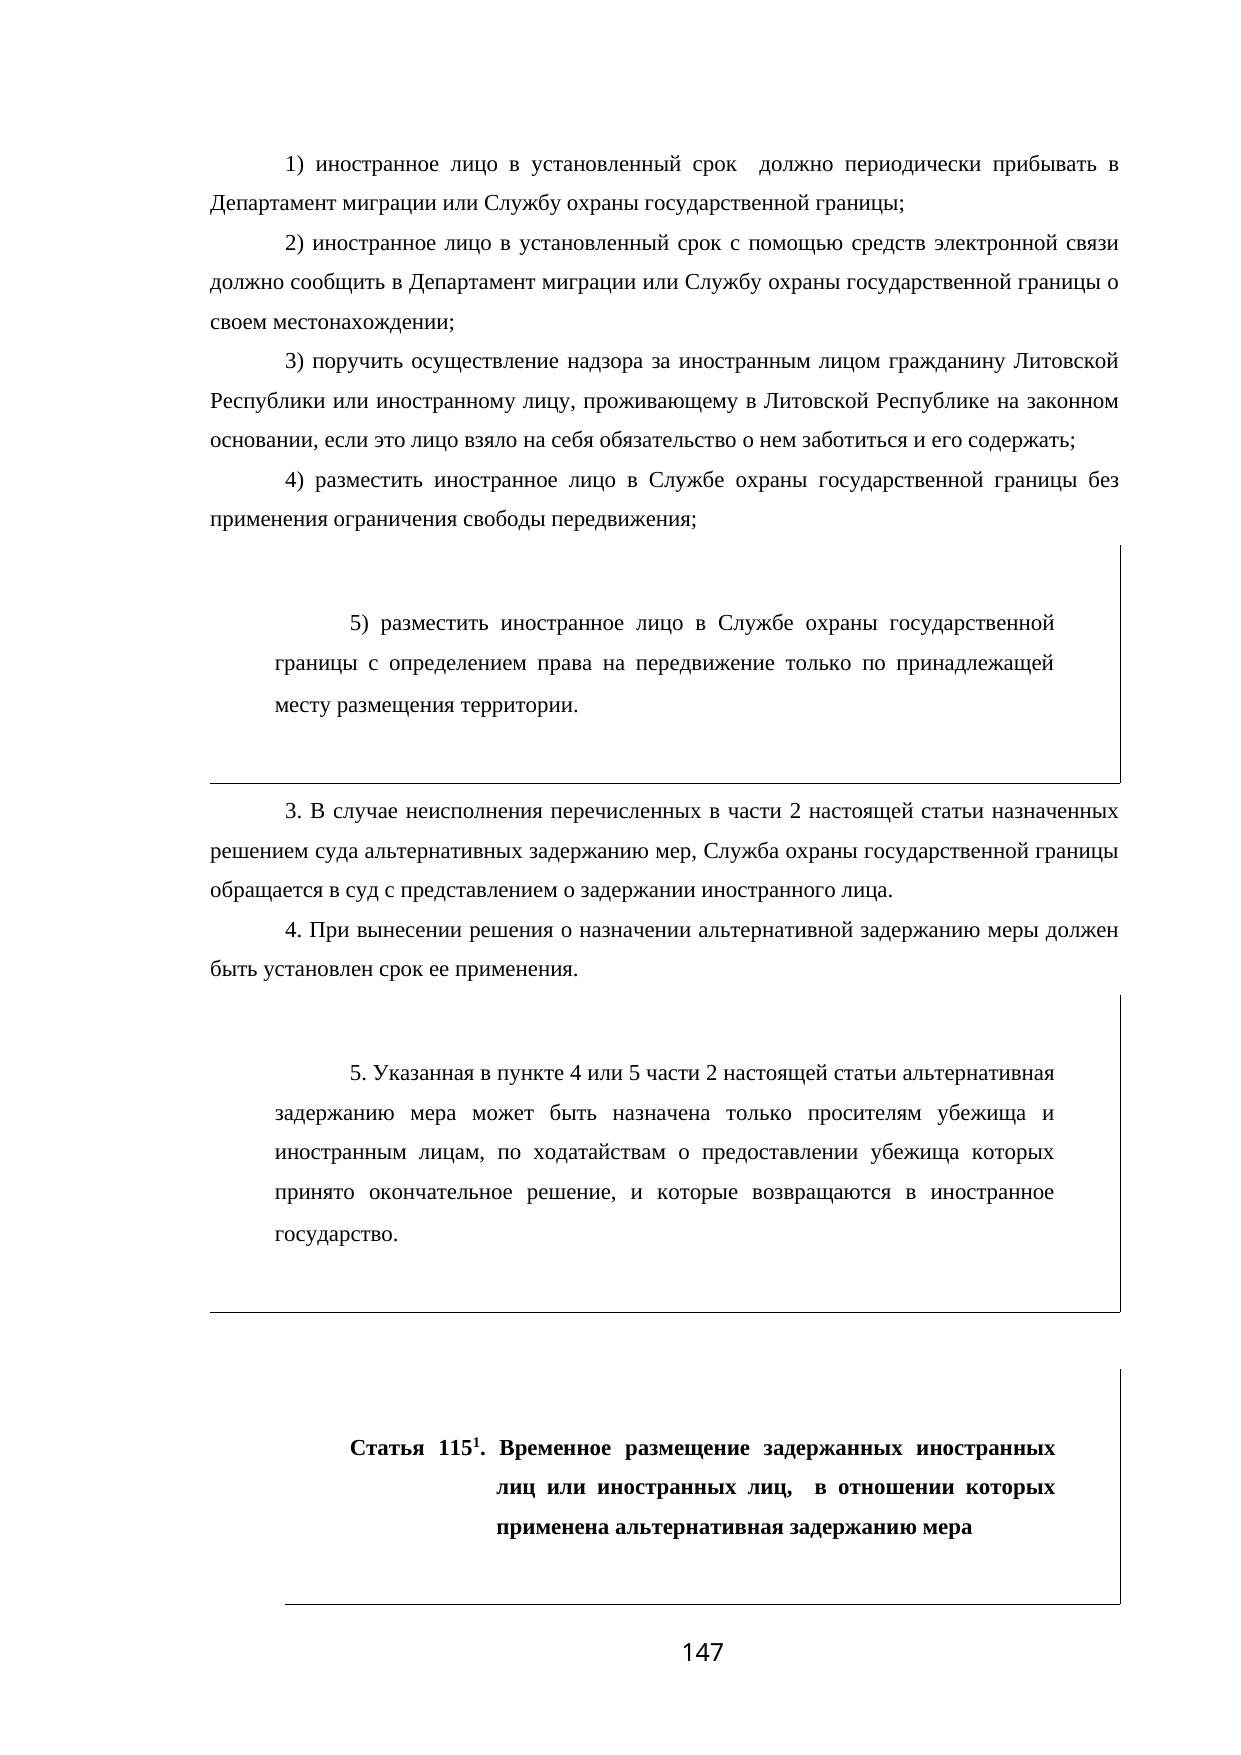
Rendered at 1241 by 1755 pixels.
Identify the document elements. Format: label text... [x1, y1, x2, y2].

text 3. В случае неисполнения перечисленных в части 2 настоящей статьи назначенных решением суда альтернативных задержанию мер, Служба охраны государственной границы обращается в суд с представлением о задержании иностранного лица. [210, 797, 1120, 903]
text Статья 1151. Временное размещение задержанных иностранных лиц или иностранных лиц, в отношении которых применена альтернативная задержанию мера [285, 1369, 1120, 1604]
text 4) разместить иностранное лицо в Службе охраны государственной границы без применения ограничения свободы передвижения; [210, 466, 1120, 532]
text 2) иностранное лицо в установленный срок с помощью средств электронной связи должно сообщить в Департамент миграции или Службу охраны государственной границы о своем местонахождении; [210, 229, 1120, 334]
text 5. Указанная в пункте 4 или 5 части 2 настоящей статьи альтернативная задержанию мера может быть назначена только просителям убежища и иностранным лицам, по ходатайствам о предоставлении убежища которых принято окончательное решение, и которые возвращаются в иностранное государство. [210, 995, 1120, 1312]
text 4. При вынесении решения о назначении альтернативной задержанию меры должен быть установлен срок ее применения. [210, 916, 1120, 982]
text 5) разместить иностранное лицо в Службе охраны государственной границы с определением права на передвижение только по принадлежащей месту размещения территории. [210, 545, 1120, 783]
text 3) поручить осуществление надзора за иностранным лицом гражданину Литовской Республики или иностранному лицу, проживающему в Литовской Республике на законном основании, если это лицо взяло на себя обязательство о нем заботиться и его содержать; [210, 347, 1120, 453]
text 1) иностранное лицо в установленный срок должно периодически прибывать в Департамент миграции или Службу охраны государственной границы; [210, 150, 1120, 216]
